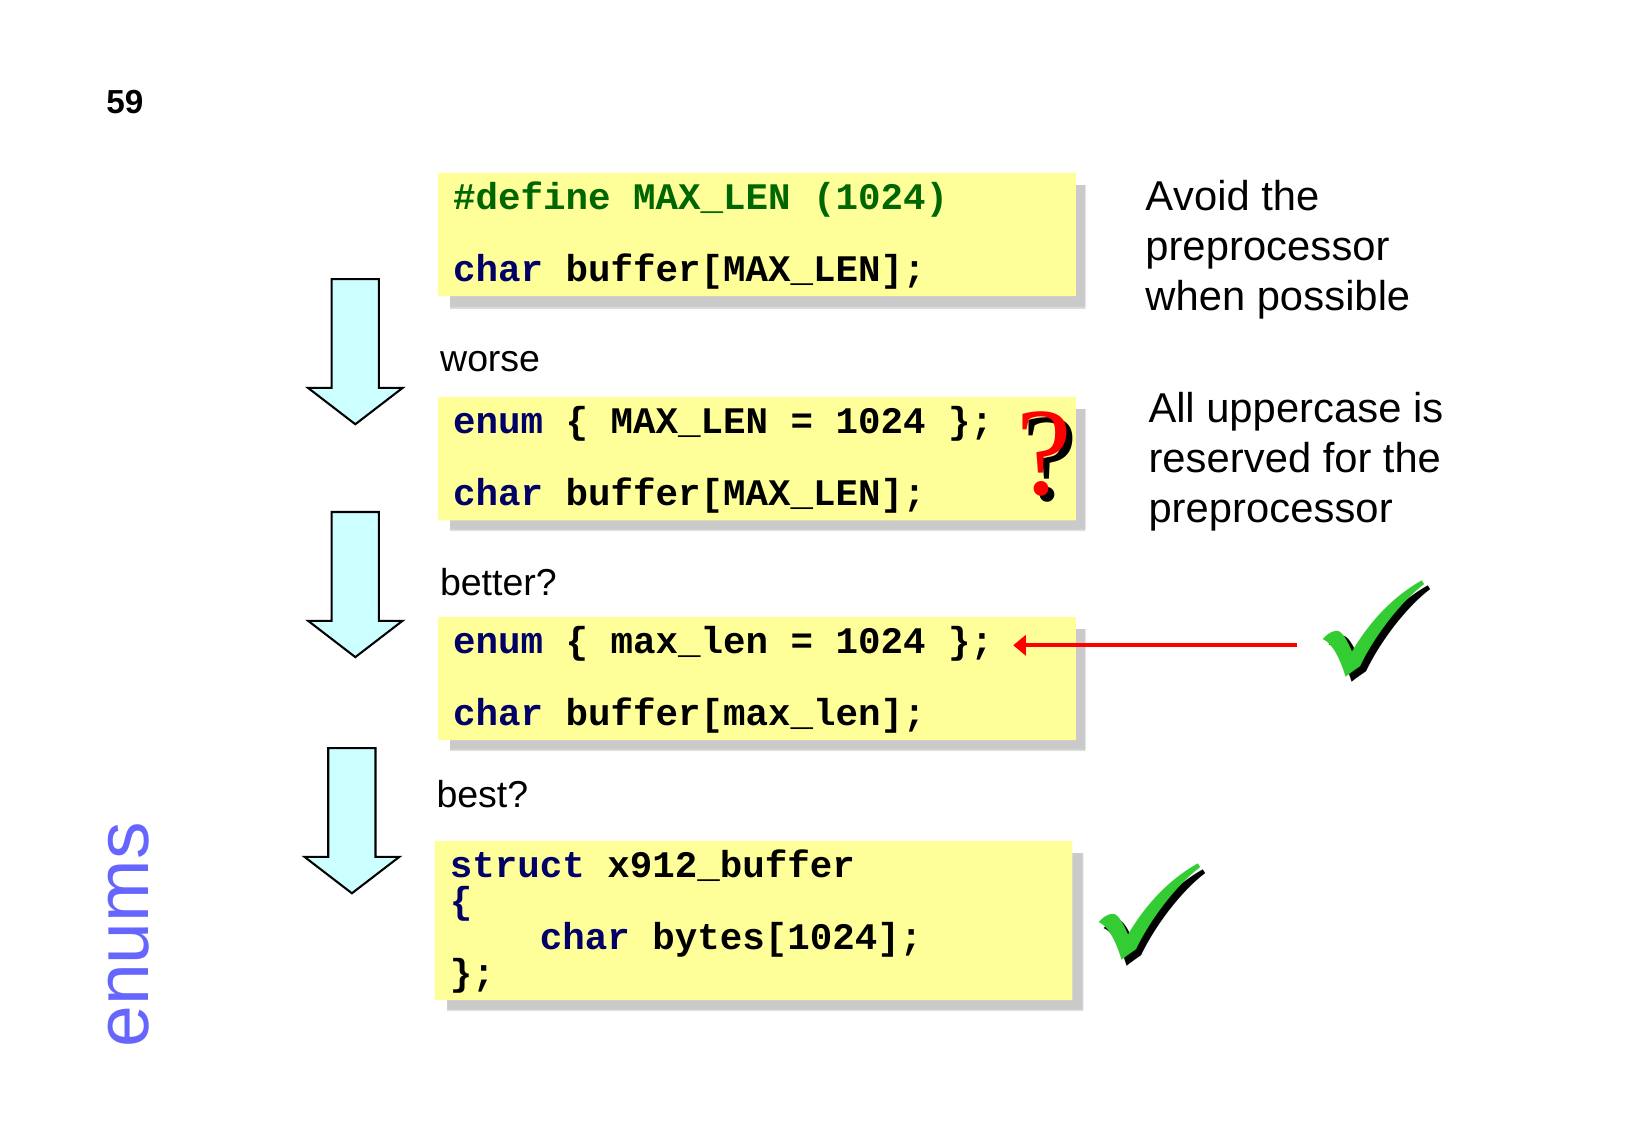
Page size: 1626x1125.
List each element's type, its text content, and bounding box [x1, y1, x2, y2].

text_box [308, 387, 403, 425]
text_box  [1296, 538, 1486, 734]
text_box [331, 279, 379, 326]
text_box  [1072, 822, 1262, 1017]
text_box All uppercase is reserved for the preprocessor [1133, 373, 1471, 539]
text_box struct x912_buffer { char bytes[1024]; }; [434, 841, 1072, 1001]
text_box better? [331, 550, 616, 612]
text_box best? [376, 762, 612, 823]
text_box #define MAX_LEN (1024) char buffer[MAX_LEN]; [438, 172, 1076, 297]
text_box Avoid the preprocessor when possible [1130, 160, 1426, 327]
title enums [50, 187, 188, 1063]
text_box worse [331, 326, 616, 387]
text_box [304, 748, 400, 894]
text_box [331, 512, 379, 550]
text_box enum { MAX_LEN = 1024 }; char buffer[MAX_LEN]; [438, 397, 1001, 521]
text_box ? [1001, 361, 1088, 528]
list [212, 62, 1550, 1063]
text_box [308, 612, 403, 658]
text_box enum { max_len = 1024 }; char buffer[max_len]; [438, 616, 1076, 741]
